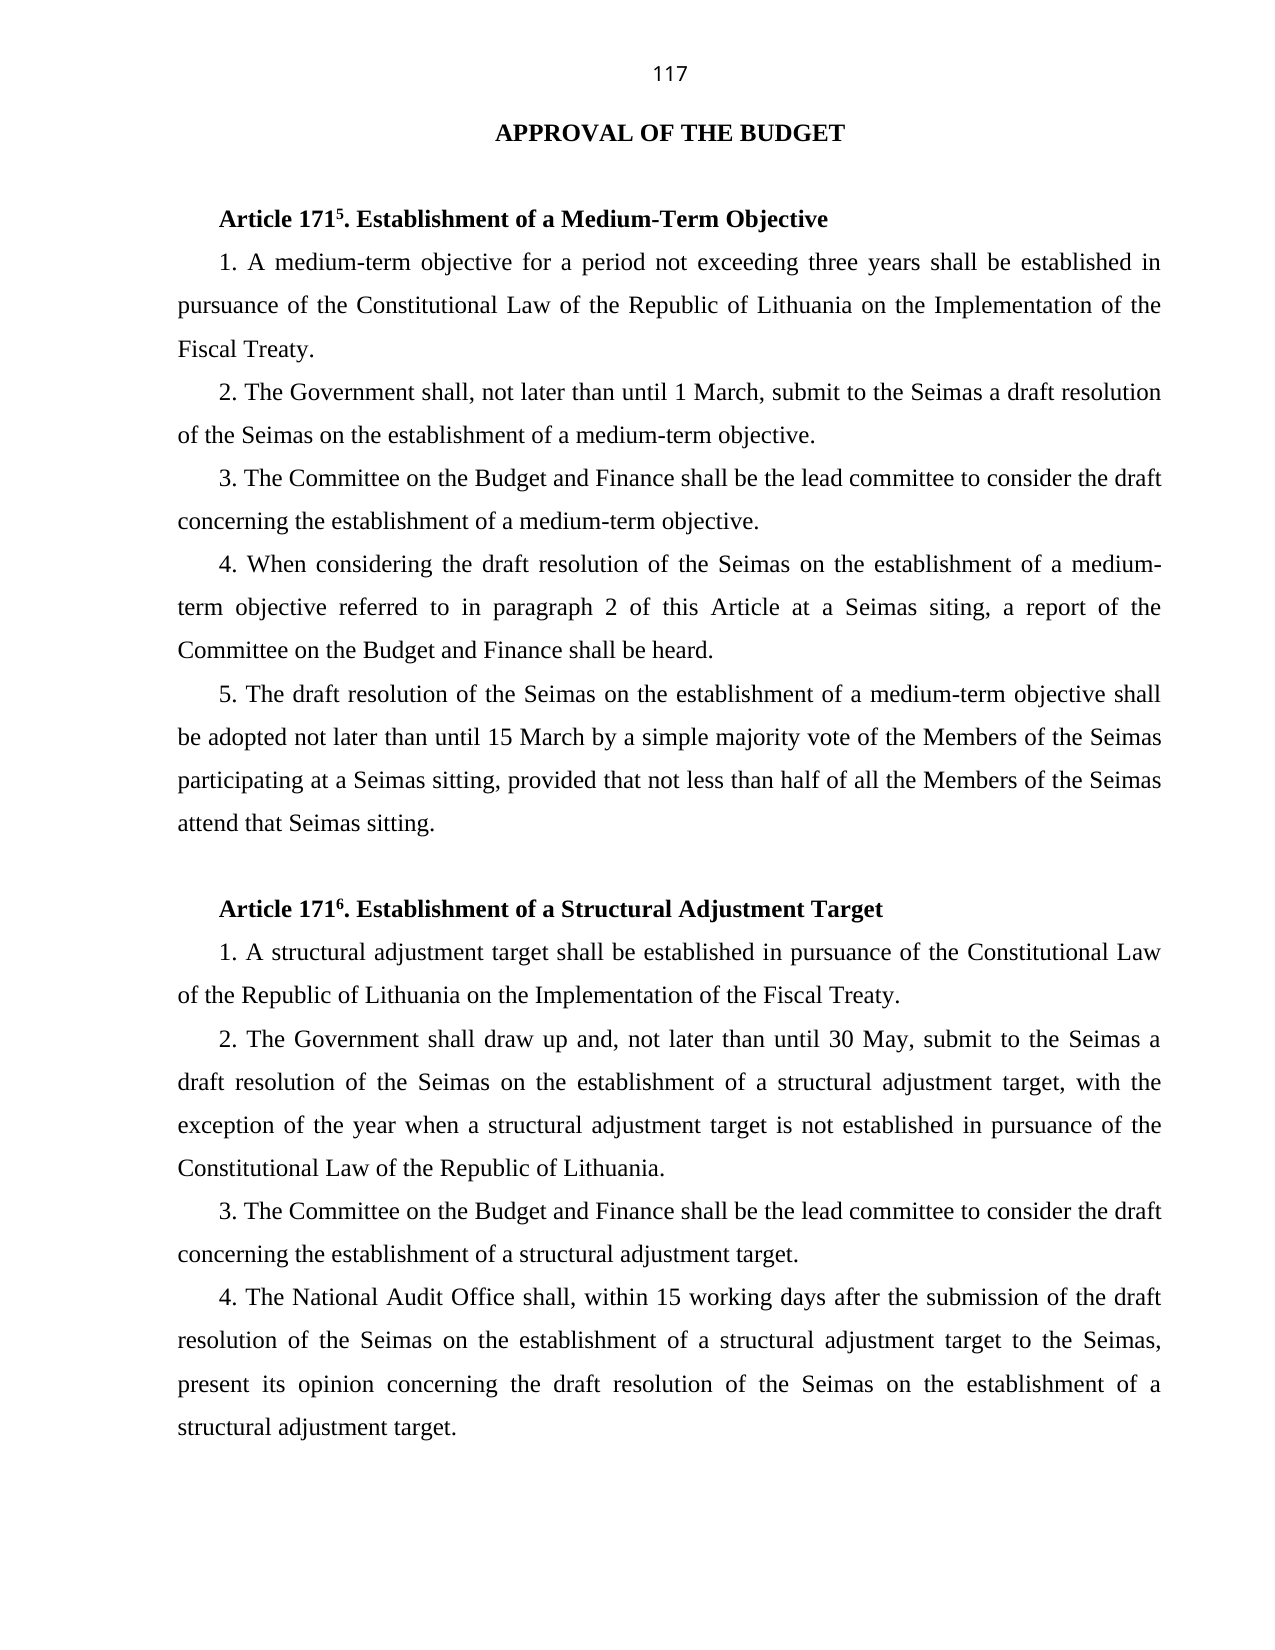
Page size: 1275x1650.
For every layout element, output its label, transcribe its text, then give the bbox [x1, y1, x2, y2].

text APPROVAL OF THE BUDGET [177, 118, 1163, 147]
text 3. The Committee on the Budget and Finance shall be the lead committee to consider the draft concerning the establishment of a medium-term objective. [177, 463, 1163, 535]
text 4. The National Audit Office shall, within 15 working days after the submission of the draft resolution of the Seimas on the establishment of a structural adjustment target to the Seimas, present its opinion concerning the draft resolution of the Seimas on the establishment of a structural adjustment target. [177, 1282, 1163, 1441]
text 5. The draft resolution of the Seimas on the establishment of a medium-term objective shall be adopted not later than until 15 March by a simple majority vote of the Members of the Seimas participating at a Seimas sitting, provided that not less than half of all the Members of the Seimas attend that Seimas sitting. [177, 679, 1163, 837]
text 1. A structural adjustment target shall be established in pursuance of the Constitutional Law of the Republic of Lithuania on the Implementation of the Fiscal Treaty. [177, 937, 1163, 1009]
text 3. The Committee on the Budget and Finance shall be the lead committee to consider the draft concerning the establishment of a structural adjustment target. [177, 1196, 1163, 1268]
text 2. The Government shall, not later than until 1 March, submit to the Seimas a draft resolution of the Seimas on the establishment of a medium-term objective. [177, 377, 1163, 449]
text 1. A medium-term objective for a period not exceeding three years shall be established in pursuance of the Constitutional Law of the Republic of Lithuania on the Implementation of the Fiscal Treaty. [177, 247, 1163, 362]
text Article 1715. Establishment of a Medium-Term Objective [177, 204, 1163, 233]
text Article 1716. Establishment of a Structural Adjustment Target [177, 894, 1163, 923]
text 4. When considering the draft resolution of the Seimas on the establishment of a medium-term objective referred to in paragraph 2 of this Article at a Seimas siting, a report of the Committee on the Budget and Finance shall be heard. [177, 549, 1163, 664]
text 2. The Government shall draw up and, not later than until 30 May, submit to the Seimas a draft resolution of the Seimas on the establishment of a structural adjustment target, with the exception of the year when a structural adjustment target is not established in pursuance of the Constitutional Law of the Republic of Lithuania. [177, 1024, 1163, 1182]
